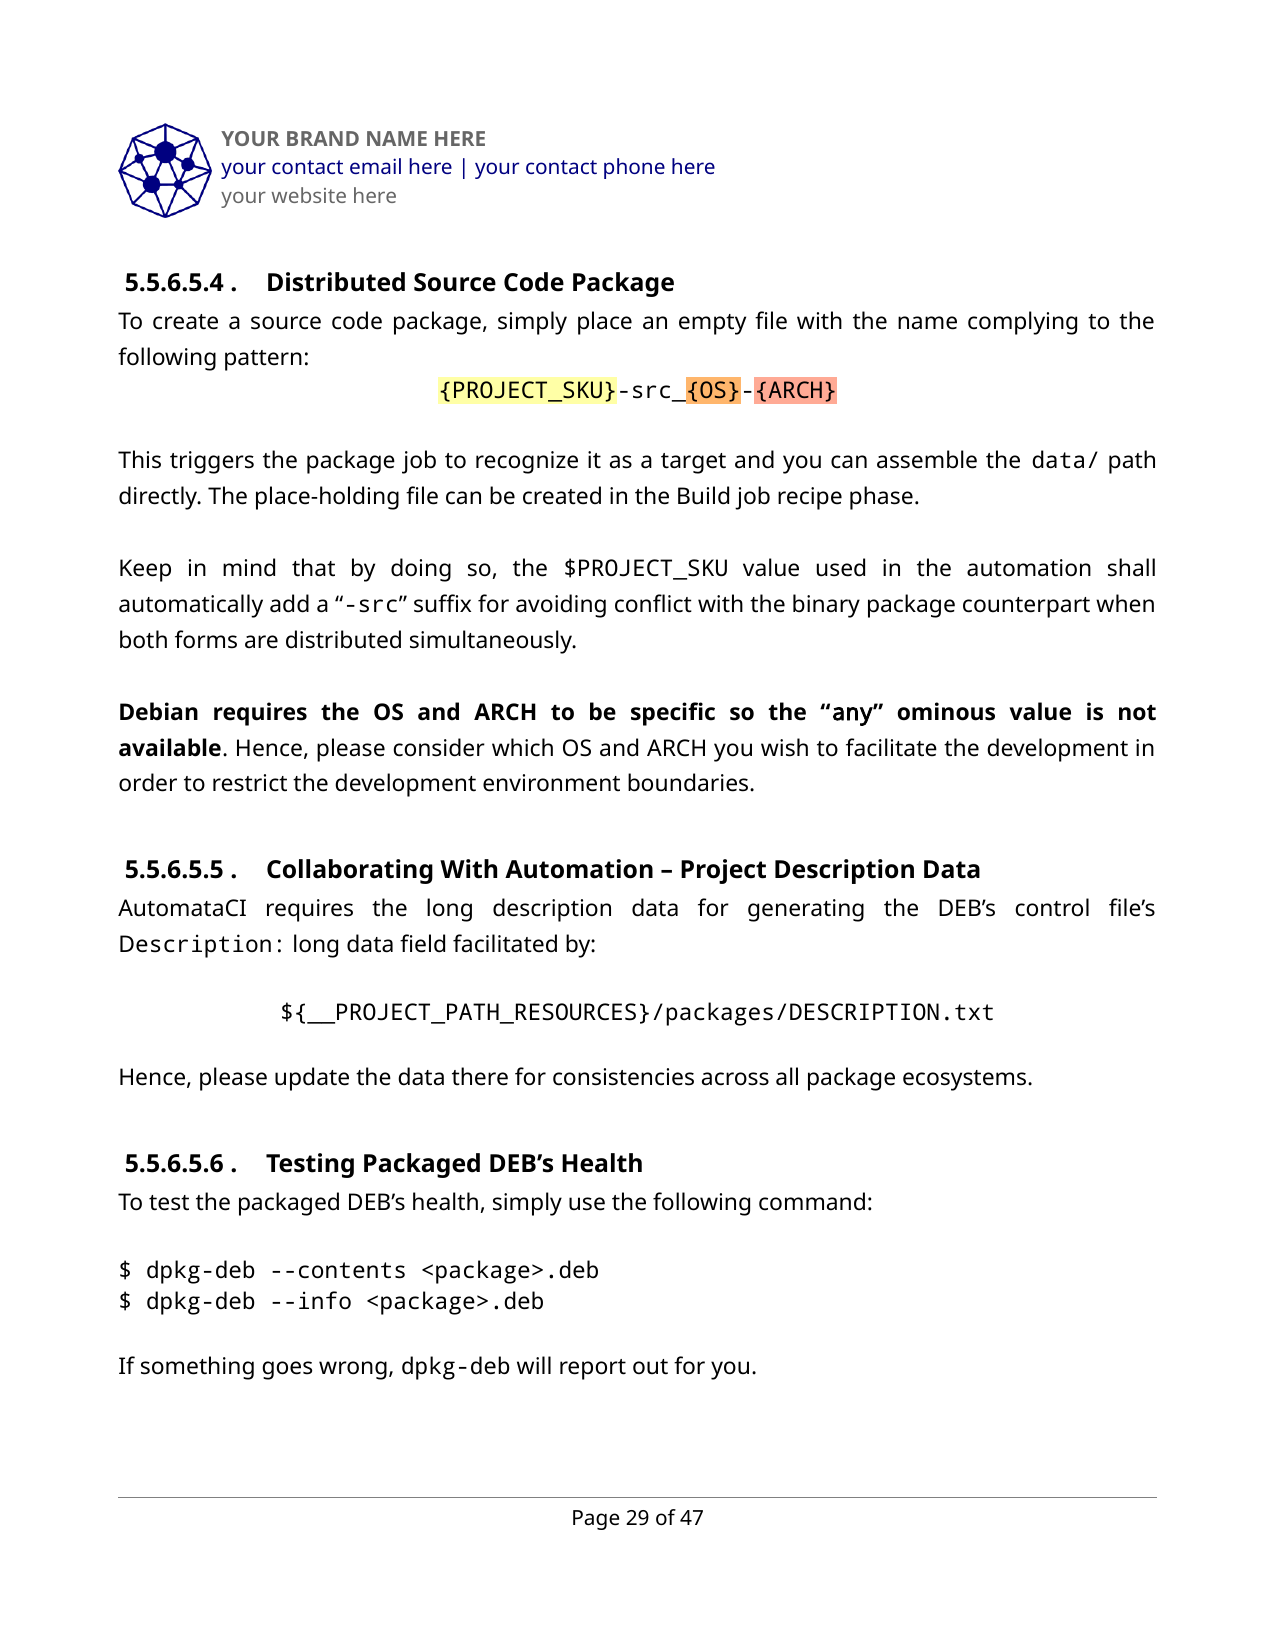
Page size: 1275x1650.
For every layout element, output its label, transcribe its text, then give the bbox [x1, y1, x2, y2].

text If something goes wrong, dpkg-deb will report out for you. [118, 1350, 1157, 1381]
text To create a source code package, simply place an empty file with the name complying to the following pattern: [118, 305, 1157, 372]
text {PROJECT_SKU}-src_{OS}-{ARCH} [118, 377, 1157, 404]
text AutomataCI requires the long description data for generating the DEB’s control file’s Description: long data field facilitated by: [118, 892, 1157, 959]
text This triggers the package job to recognize it as a target and you can assemble the data/ path directly. The place-holding file can be created in the Build job recipe phase. [118, 444, 1157, 511]
subtitle Testing Packaged DEB’s Health [118, 1146, 1157, 1179]
text Hence, please update the data there for consistencies across all package ecosystems. [118, 1061, 1157, 1092]
text Keep in mind that by doing so, the $PROJECT_SKU value used in the automation shall automatically add a “-src” suffix for avoiding conflict with the binary package counterpart when both forms are distributed simultaneously. [118, 552, 1157, 655]
picture [118, 123, 212, 218]
subtitle Collaborating With Automation – Project Description Data [118, 852, 1157, 886]
text Debian requires the OS and ARCH to be specific so the “any” ominous value is not available. Hence, please consider which OS and ARCH you wish to facilitate the development in order to restrict the development environment boundaries. [118, 696, 1157, 799]
text $ dpkg-deb --info <package>.deb [118, 1288, 1157, 1315]
text $ dpkg-deb --contents <package>.deb [118, 1257, 1157, 1284]
subtitle Distributed Source Code Package [118, 265, 1157, 299]
text ${__PROJECT_PATH_RESOURCES}/packages/DESCRIPTION.txt [118, 999, 1157, 1026]
text To test the packaged DEB’s health, simply use the following command: [118, 1186, 1157, 1217]
